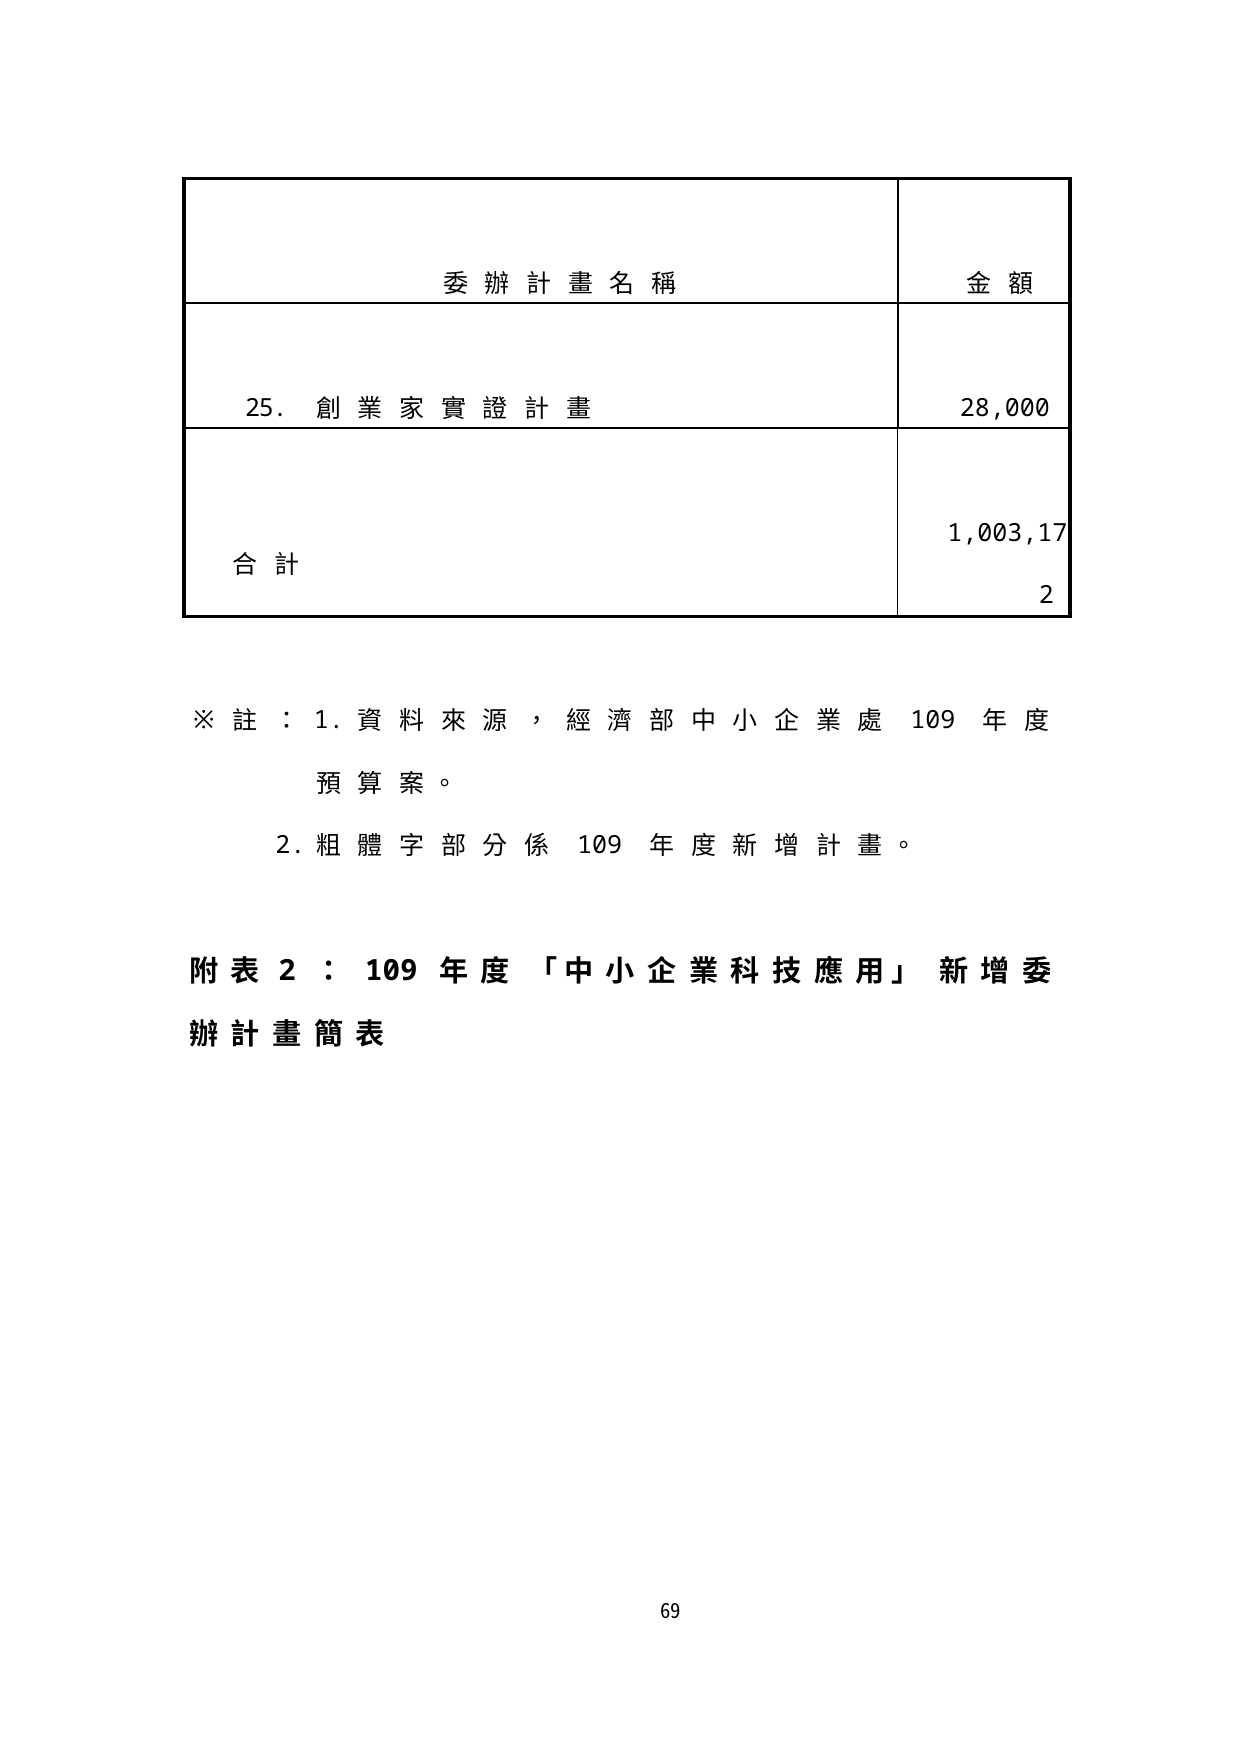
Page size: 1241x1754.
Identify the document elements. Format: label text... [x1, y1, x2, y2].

table_cell 1,003,172 [898, 429, 1068, 615]
table_header 委辦計畫名稱 [186, 180, 897, 302]
table_cell 28,000 [899, 304, 1068, 427]
text ※註：1.資料來源，經濟部中小企業處109年度預算案。 [183, 677, 1058, 802]
text 附表2：109年度「中小企業科技應用」新增委辦計畫簡表 [183, 927, 1058, 1115]
table_cell 25.創業家實證計畫 [186, 304, 897, 427]
table_cell 合計 [186, 429, 897, 615]
text 2.粗體字部分係109年度新增計畫。 [183, 802, 1058, 865]
table_header 金額 [899, 180, 1068, 302]
